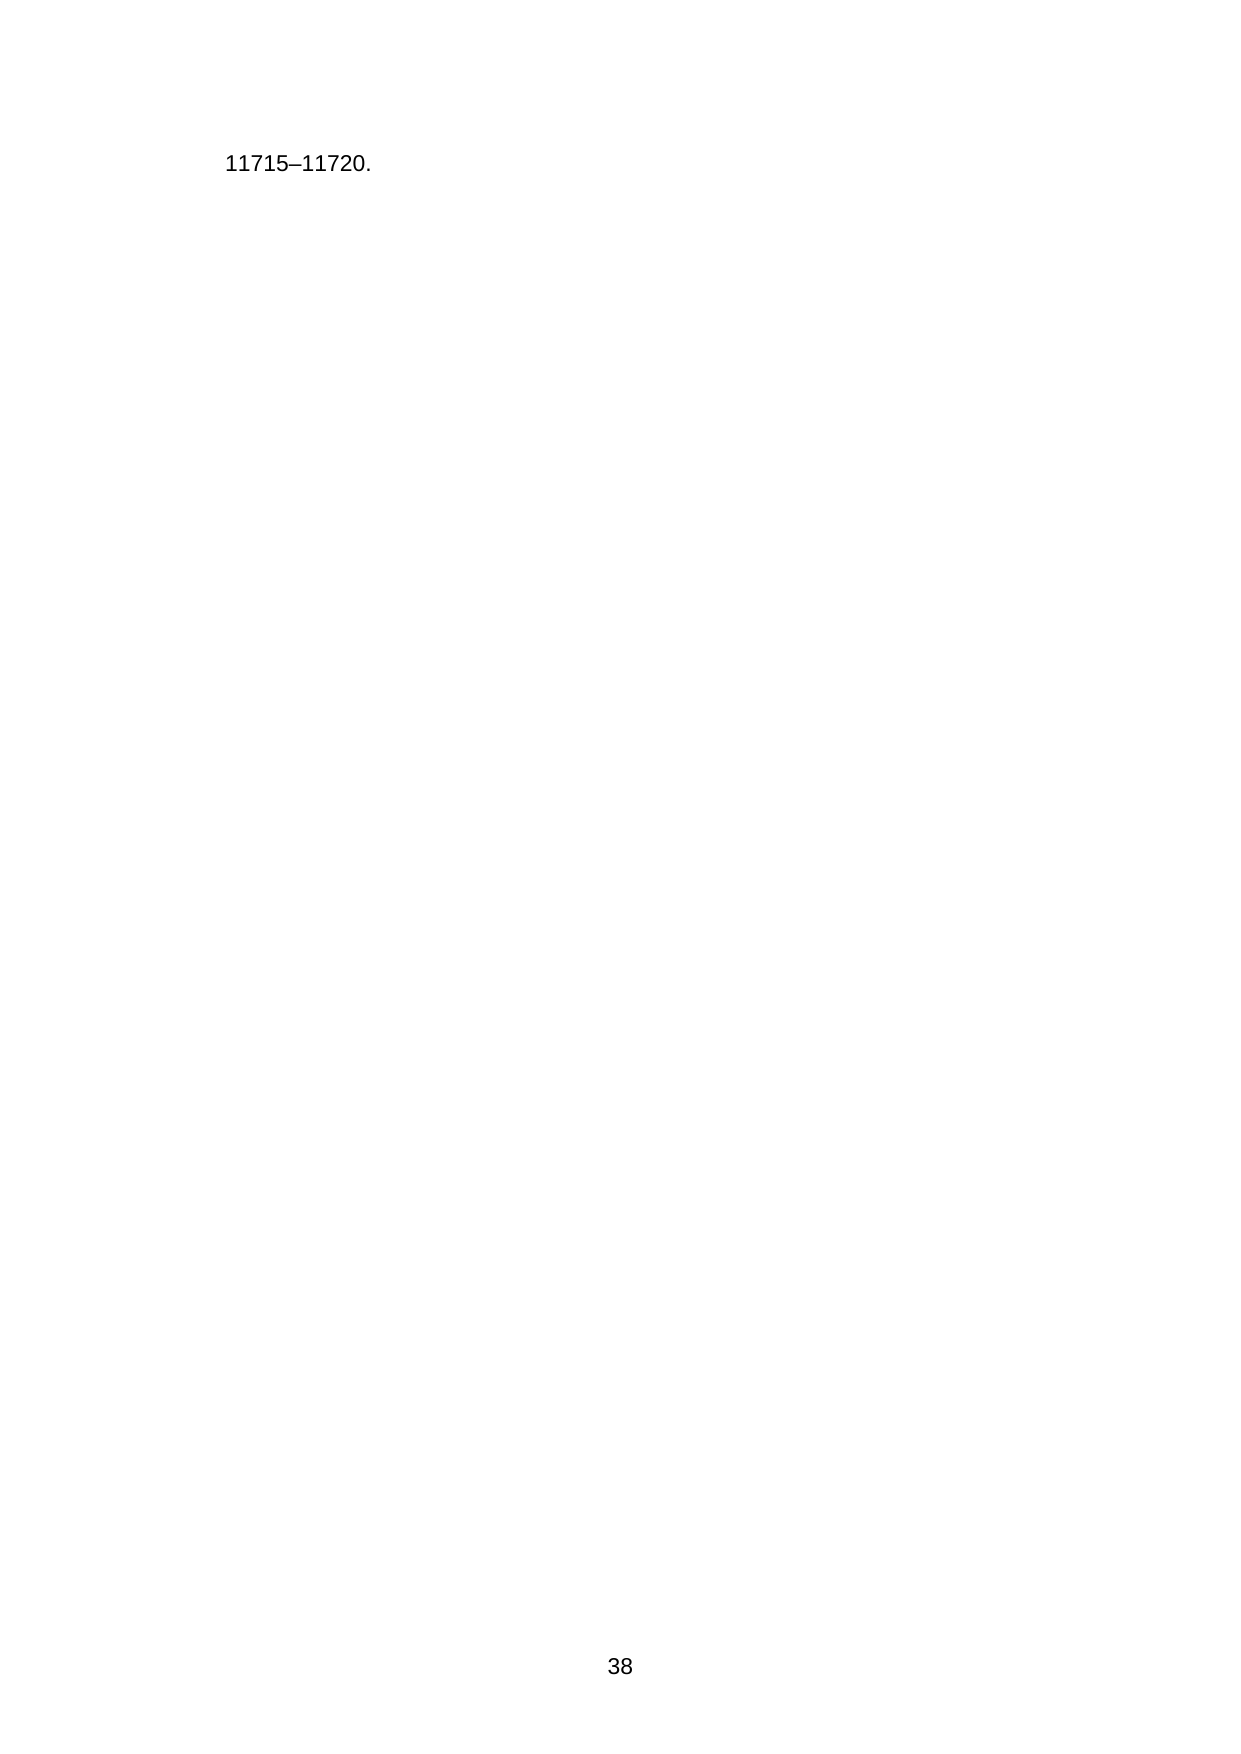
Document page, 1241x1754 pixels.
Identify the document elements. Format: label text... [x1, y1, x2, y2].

text 11715–11720. [150, 150, 1090, 176]
